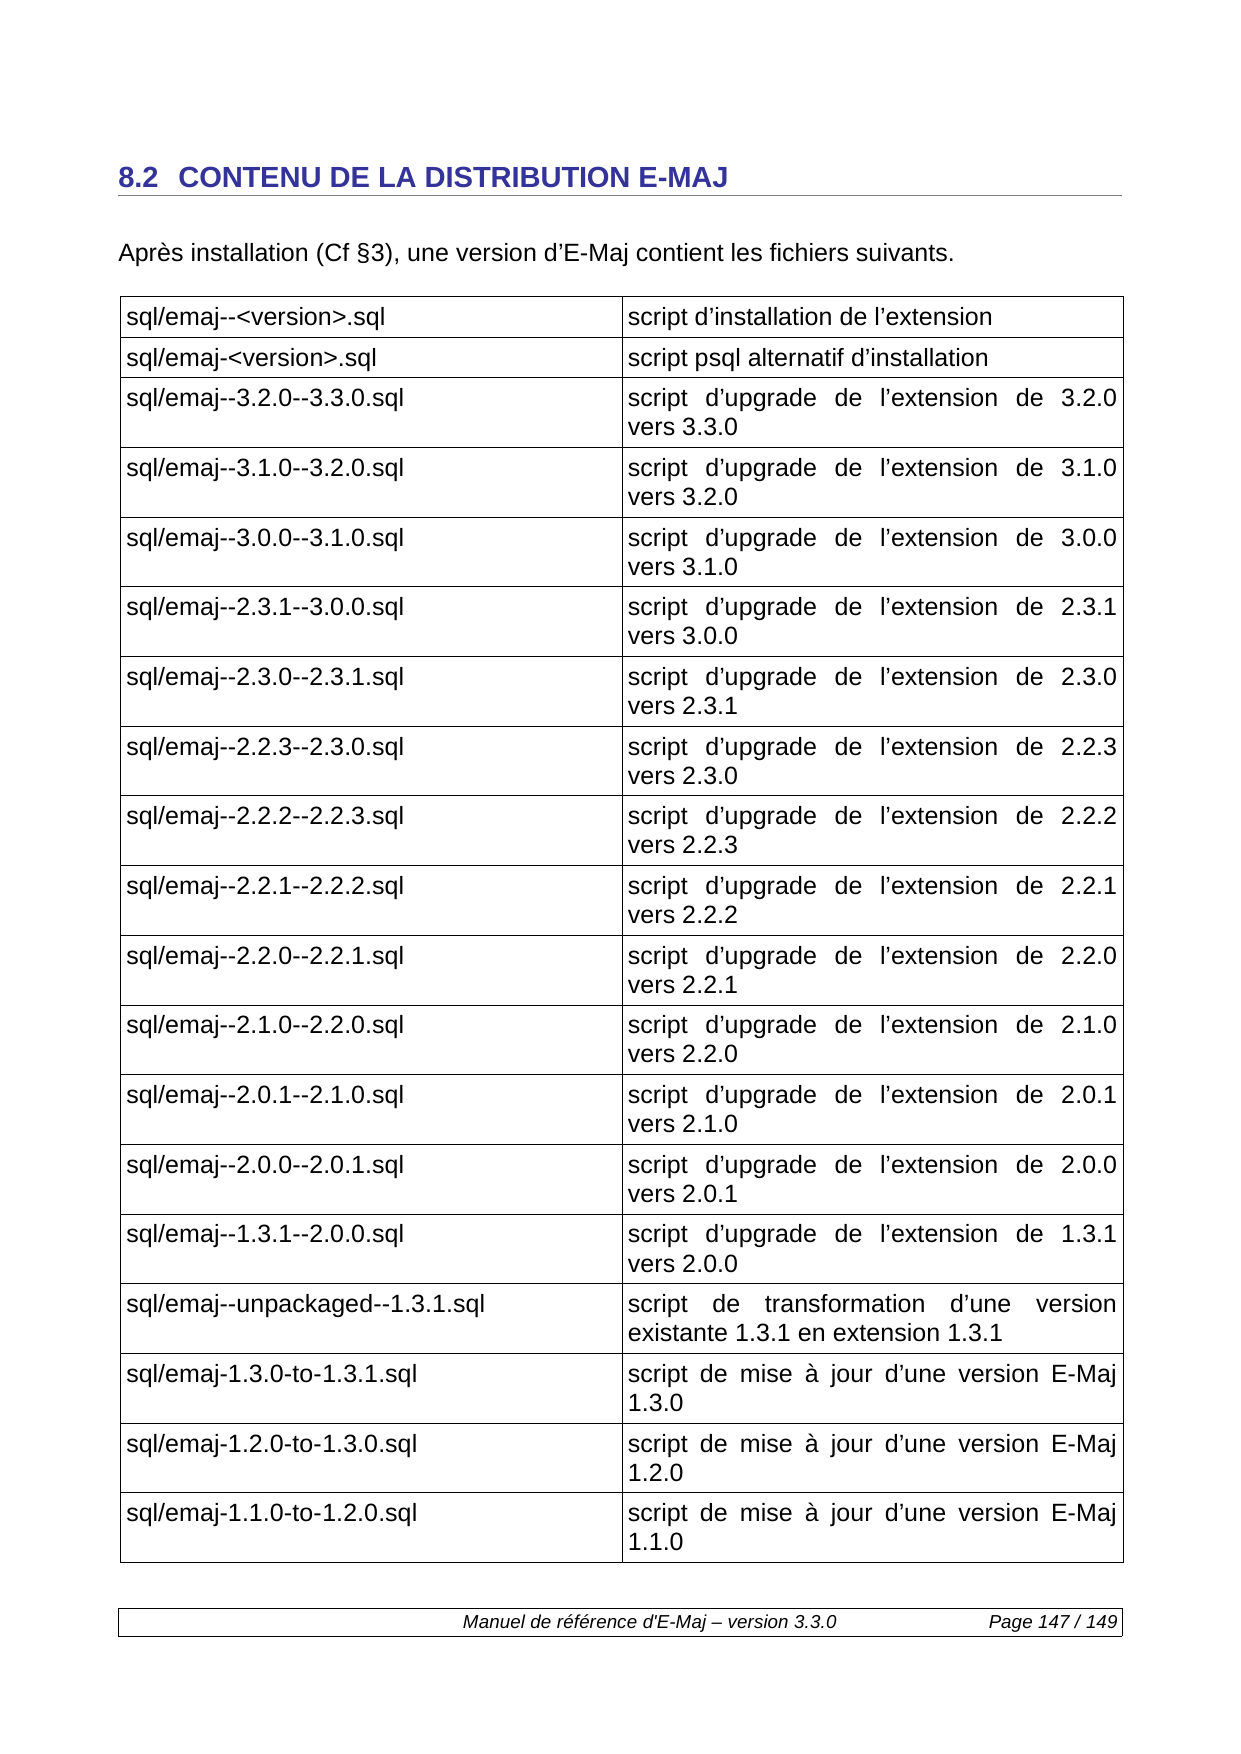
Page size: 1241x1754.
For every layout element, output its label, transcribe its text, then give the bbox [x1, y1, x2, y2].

table_cell sql/emaj--3.2.0--3.3.0.sql [121, 378, 622, 447]
table_cell sql/emaj--2.2.0--2.2.1.sql [121, 936, 622, 1004]
table_cell script psql alternatif d’installation [623, 338, 1123, 377]
table_cell script d’upgrade de l’extension de 3.1.0 vers 3.2.0 [623, 448, 1123, 517]
table_cell sql/emaj--2.0.1--2.1.0.sql [121, 1075, 622, 1144]
table_header script d’installation de l’extension [623, 297, 1123, 337]
table_cell sql/emaj-1.1.0-to-1.2.0.sql [121, 1493, 622, 1562]
table_cell sql/emaj--2.2.2--2.2.3.sql [121, 796, 622, 865]
table_cell sql/emaj--unpackaged--1.3.1.sql [121, 1284, 622, 1353]
subtitle Contenu de la distribution E-Maj [118, 160, 1122, 195]
table_cell sql/emaj--1.3.1--2.0.0.sql [121, 1215, 622, 1283]
table_cell script d’upgrade de l’extension de 2.2.0 vers 2.2.1 [623, 936, 1123, 1004]
table_cell sql/emaj-1.2.0-to-1.3.0.sql [121, 1424, 622, 1492]
table_cell script d’upgrade de l’extension de 1.3.1 vers 2.0.0 [623, 1215, 1123, 1283]
table_header sql/emaj--<version>.sql [121, 297, 622, 337]
text Après installation (Cf §3), une version d’E-Maj contient les fichiers suivants. [118, 238, 1122, 267]
table_cell sql/emaj--3.0.0--3.1.0.sql [121, 518, 622, 586]
table_cell sql/emaj--3.1.0--3.2.0.sql [121, 448, 622, 517]
table_cell script d’upgrade de l’extension de 2.3.1 vers 3.0.0 [623, 587, 1123, 656]
table_cell script de mise à jour d’une version E-Maj 1.2.0 [623, 1424, 1123, 1492]
table_cell sql/emaj--2.0.0--2.0.1.sql [121, 1145, 622, 1213]
table_cell script d’upgrade de l’extension de 2.3.0 vers 2.3.1 [623, 657, 1123, 726]
table_cell script d’upgrade de l’extension de 2.0.1 vers 2.1.0 [623, 1075, 1123, 1144]
table_cell script d’upgrade de l’extension de 2.2.2 vers 2.2.3 [623, 796, 1123, 865]
table_cell sql/emaj--2.1.0--2.2.0.sql [121, 1006, 622, 1074]
table_cell script d’upgrade de l’extension de 2.0.0 vers 2.0.1 [623, 1145, 1123, 1213]
table_cell sql/emaj--2.2.3--2.3.0.sql [121, 727, 622, 795]
table_cell script d’upgrade de l’extension de 2.2.1 vers 2.2.2 [623, 866, 1123, 935]
table_cell sql/emaj--2.3.1--3.0.0.sql [121, 587, 622, 656]
table_cell script de mise à jour d’une version E-Maj 1.1.0 [623, 1493, 1123, 1562]
table_cell script de transformation d’une version existante 1.3.1 en extension 1.3.1 [623, 1284, 1123, 1353]
table_cell script de mise à jour d’une version E-Maj 1.3.0 [623, 1354, 1123, 1423]
table_cell sql/emaj-<version>.sql [121, 338, 622, 377]
table_cell script d’upgrade de l’extension de 3.2.0 vers 3.3.0 [623, 378, 1123, 447]
table_cell script d’upgrade de l’extension de 2.2.3 vers 2.3.0 [623, 727, 1123, 795]
table_cell script d’upgrade de l’extension de 3.0.0 vers 3.1.0 [623, 518, 1123, 586]
table_cell sql/emaj-1.3.0-to-1.3.1.sql [121, 1354, 622, 1423]
table_cell sql/emaj--2.3.0--2.3.1.sql [121, 657, 622, 726]
table_cell script d’upgrade de l’extension de 2.1.0 vers 2.2.0 [623, 1006, 1123, 1074]
table_cell sql/emaj--2.2.1--2.2.2.sql [121, 866, 622, 935]
